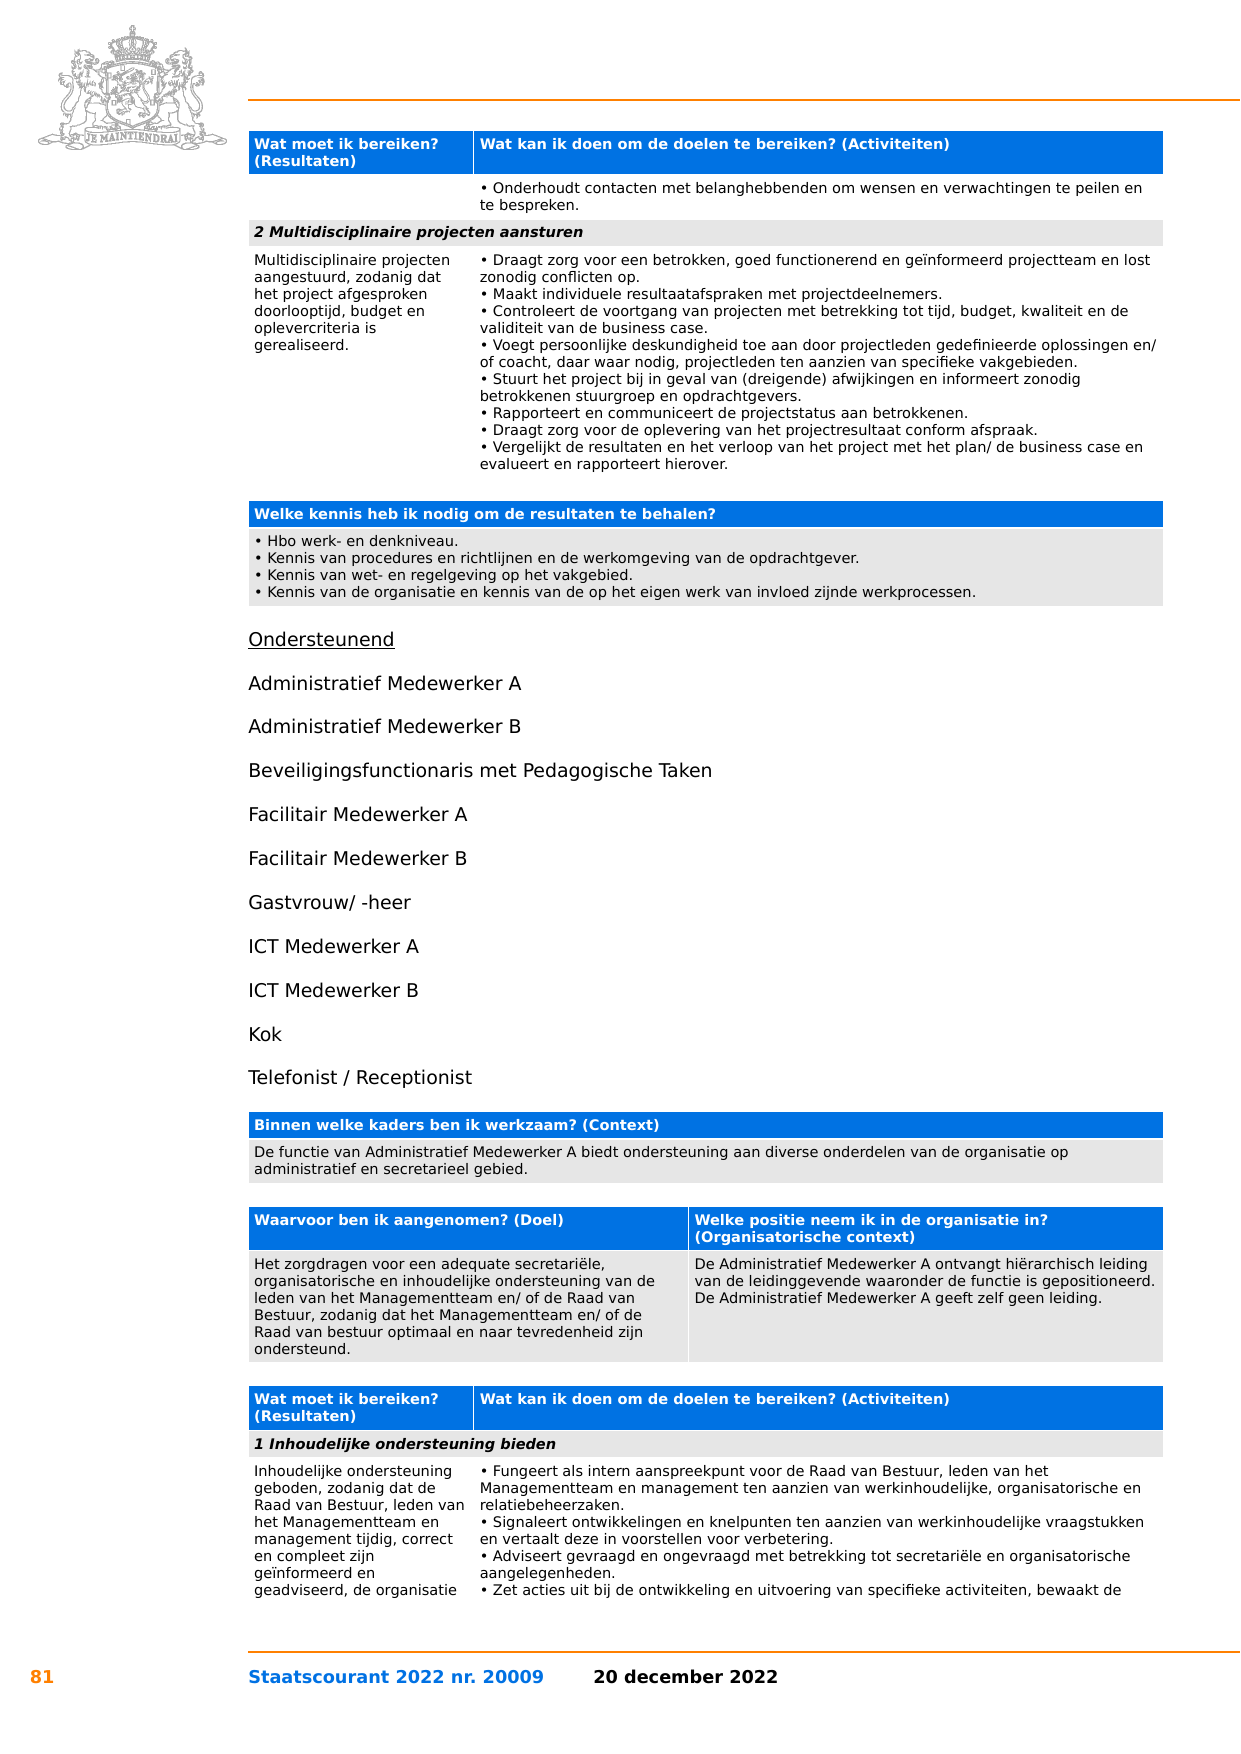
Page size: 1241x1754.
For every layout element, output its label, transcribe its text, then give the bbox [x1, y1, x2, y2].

table_cell Multidisciplinaire projecten aangestuurd, zodanig dat het project afgesproken doorlooptijd, budget en oplevercriteria is gerealiseerd. [249, 247, 473, 477]
table_header Binnen welke kaders ben ik werkzaam? (Context) [249, 1112, 1163, 1138]
table_cell [249, 175, 473, 219]
text Administratief Medewerker A [248, 673, 1163, 694]
table_header Wat moet ik bereiken? (Resultaten) [249, 1386, 473, 1430]
table_header Welke positie neem ik in de organisatie in? (Organisatorische context) [689, 1207, 1163, 1250]
table_cell De functie van Administratief Medewerker A biedt ondersteuning aan diverse onderdelen van de organisatie op administratief en secretarieel gebied. [249, 1140, 1163, 1183]
table_header Welke kennis heb ik nodig om de resultaten te behalen? [249, 501, 1163, 527]
table_header Wat kan ik doen om de doelen te bereiken? (Activiteiten) [474, 131, 1163, 174]
text Ondersteunend [248, 629, 1163, 651]
text Administratief Medewerker B [248, 716, 1163, 738]
table_cell 1 Inhoudelijke ondersteuning bieden [249, 1431, 1163, 1457]
table_cell De Administratief Medewerker A ontvangt hiërarchisch leiding van de leidinggevende waaronder de functie is gepositioneerd. De Administratief Medewerker A geeft zelf geen leiding. [689, 1251, 1163, 1362]
text Kok [248, 1023, 1163, 1045]
text ICT Medewerker B [248, 979, 1163, 1002]
text Gastvrouw/ -heer [248, 892, 1163, 914]
text ICT Medewerker A [248, 936, 1163, 958]
table_header Waarvoor ben ik aangenomen? (Doel) [249, 1207, 688, 1250]
text Telefonist / Receptionist [248, 1067, 1163, 1089]
table_cell • Onderhoudt contacten met belanghebbenden om wensen en verwachtingen te peilen en te bespreken. [474, 175, 1163, 219]
text Facilitair Medewerker B [248, 848, 1163, 870]
table_header Wat moet ik bereiken? (Resultaten) [249, 131, 473, 174]
table_cell 2 Multidisciplinaire projecten aansturen [249, 220, 1163, 246]
table_cell • Fungeert als intern aanspreekpunt voor de Raad van Bestuur, leden van het Managementteam en management ten aanzien van werkinhoudelijke, organisatorische en relatiebeheerzaken. • Signaleert ontwikkelingen en knelpunten ten aanzien van werkinhoudelijke vraagstukken en vertaalt deze in voorstellen voor verbetering. • Adviseert gevraagd en ongevraagd met betrekking tot secretariële en organisatorische aangelegenheden. • Zet acties uit bij de ontwikkeling en uitvoering van specifieke activiteiten, bewaakt de [474, 1458, 1163, 1603]
table_cell • Hbo werk- en denkniveau. • Kennis van procedures en richtlijnen en de werkomgeving van de opdrachtgever. • Kennis van wet- en regelgeving op het vakgebied. • Kennis van de organisatie en kennis van de op het eigen werk van invloed zijnde werkprocessen. [249, 529, 1163, 606]
text Facilitair Medewerker A [248, 804, 1163, 826]
table_cell • Draagt zorg voor een betrokken, goed functionerend en geïnformeerd projectteam en lost zonodig conflicten op. • Maakt individuele resultaatafspraken met projectdeelnemers. • Controleert de voortgang van projecten met betrekking tot tijd, budget, kwaliteit en de validiteit van de business case. • Voegt persoonlijke deskundigheid toe aan door projectleden gedefinieerde oplossingen en/ of coacht, daar waar nodig, projectleden ten aanzien van specifieke vakgebieden. • Stuurt het project bij in geval van (dreigende) afwijkingen en informeert zonodig betrokkenen stuurgroep en opdrachtgevers. • Rapporteert en communiceert de projectstatus aan betrokkenen. • Draagt zorg voor de oplevering van het projectresultaat conform afspraak. • Vergelijkt de resultaten en het verloop van het project met het plan/ de business case en evalueert en rapporteert hierover. [474, 247, 1163, 477]
picture [38, 25, 227, 150]
text Beveiligingsfunctionaris met Pedagogische Taken [248, 760, 1163, 782]
table_cell Inhoudelijke ondersteuning geboden, zodanig dat de Raad van Bestuur, leden van het Managementteam en management tijdig, correct en compleet zijn geïnformeerd en geadviseerd, de organisatie [249, 1458, 473, 1603]
table_cell Het zorgdragen voor een adequate secretariële, organisatorische en inhoudelijke ondersteuning van de leden van het Managementteam en/ of de Raad van Bestuur, zodanig dat het Managementteam en/ of de Raad van bestuur optimaal en naar tevredenheid zijn ondersteund. [249, 1251, 688, 1362]
table_header Wat kan ik doen om de doelen te bereiken? (Activiteiten) [474, 1386, 1163, 1430]
